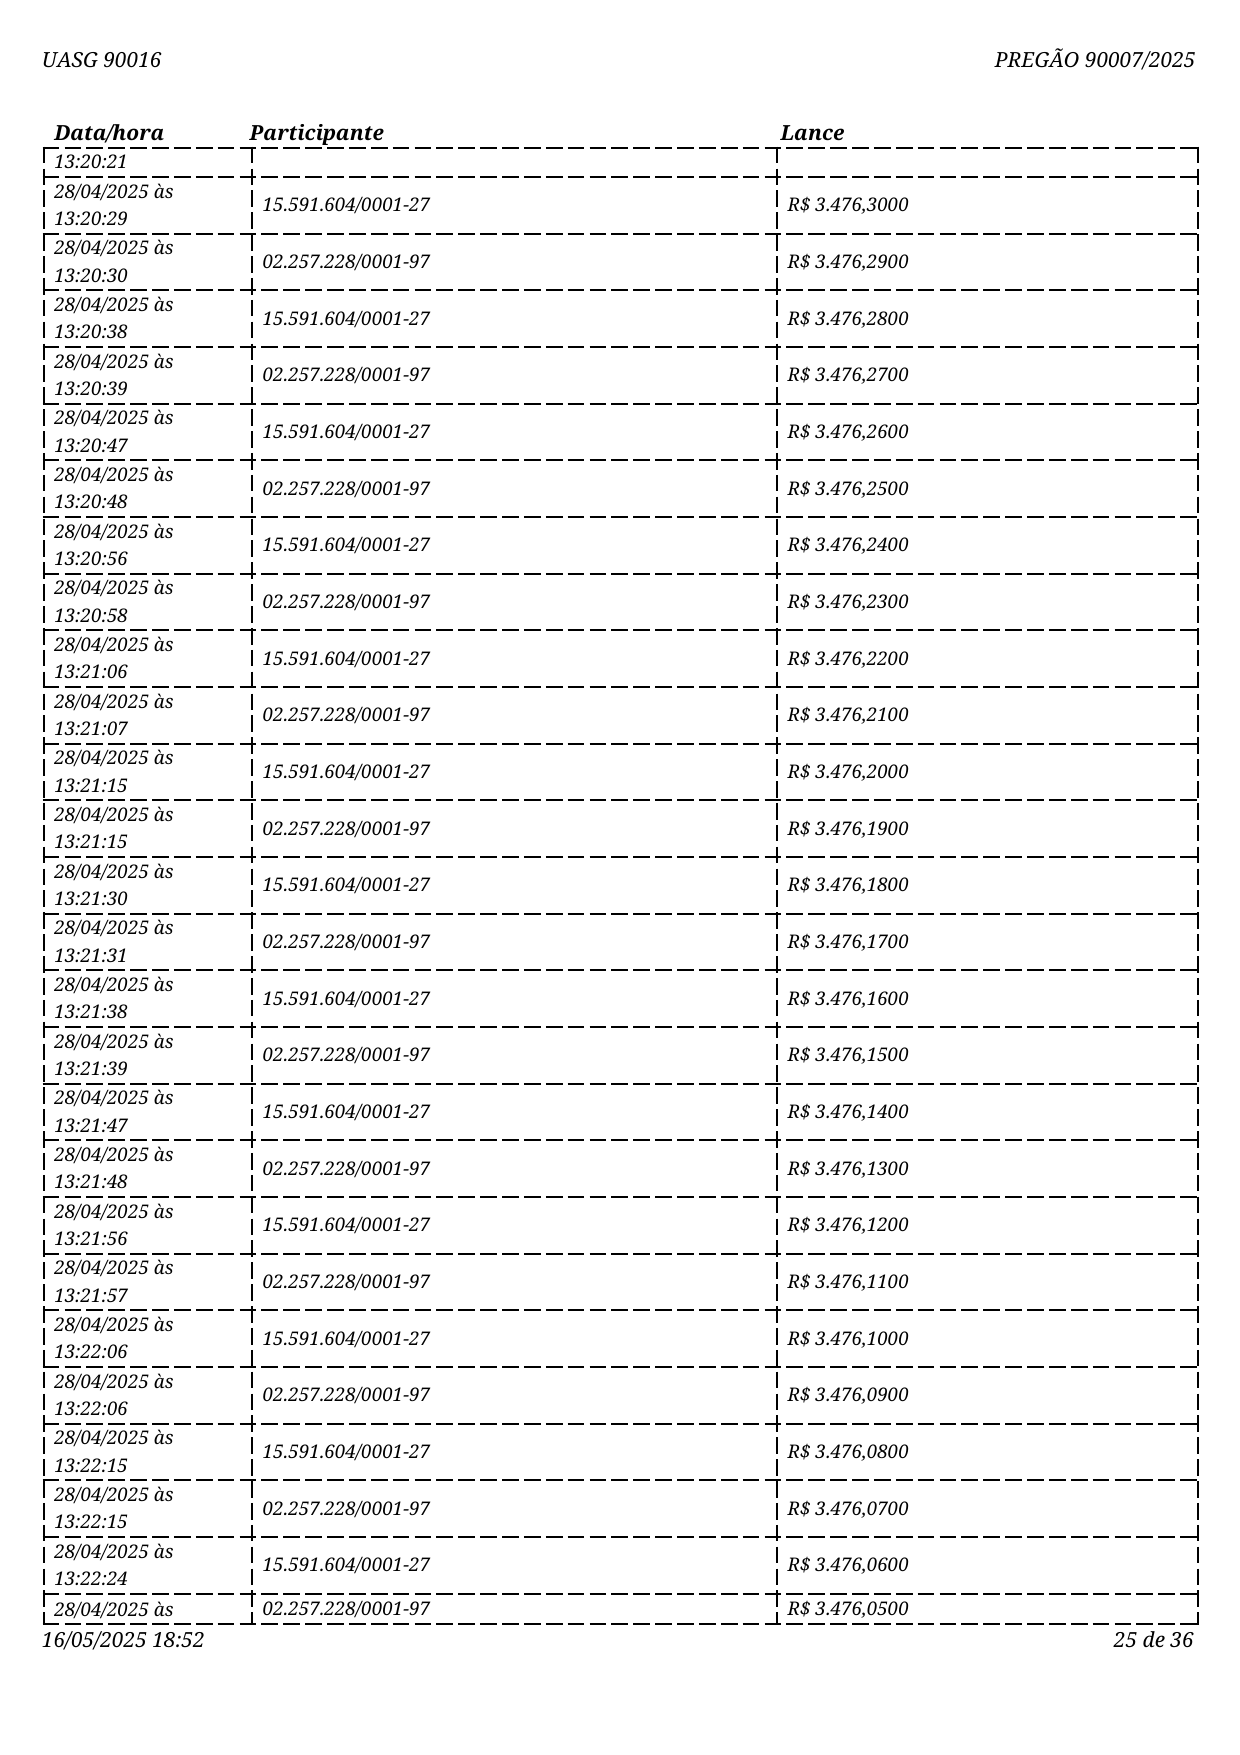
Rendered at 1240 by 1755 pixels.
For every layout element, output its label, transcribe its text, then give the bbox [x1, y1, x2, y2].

table_cell 28/04/2025 às 13:22:15 [44, 1479, 252, 1536]
table_cell R$ 3.476,2700 [777, 346, 1198, 403]
table_cell 15.591.604/0001-27 [252, 176, 777, 233]
table_cell 15.591.604/0001-27 [252, 1083, 777, 1139]
table_cell 02.257.228/0001-97 [252, 1366, 777, 1423]
table_cell 02.257.228/0001-97 [252, 1593, 777, 1623]
table_cell 28/04/2025 às 13:20:29 [44, 176, 252, 233]
table_cell 28/04/2025 às 13:21:47 [44, 1083, 252, 1139]
table_cell R$ 3.476,2000 [777, 743, 1198, 799]
table_cell R$ 3.476,1700 [777, 913, 1198, 969]
table_cell 28/04/2025 às 13:21:39 [44, 1026, 252, 1083]
table_cell 15.591.604/0001-27 [252, 1309, 777, 1366]
table_cell 02.257.228/0001-97 [252, 459, 777, 516]
table_cell 13:20:21 [44, 147, 252, 176]
table_cell R$ 3.476,1000 [777, 1309, 1198, 1366]
table_cell R$ 3.476,0700 [777, 1479, 1198, 1536]
table_cell R$ 3.476,1500 [777, 1026, 1198, 1083]
table_cell 28/04/2025 às 13:20:39 [44, 346, 252, 403]
table_cell 28/04/2025 às 13:22:24 [44, 1536, 252, 1593]
table_cell R$ 3.476,3000 [777, 176, 1198, 233]
table_cell R$ 3.476,0800 [777, 1423, 1198, 1479]
table_cell 02.257.228/0001-97 [252, 1139, 777, 1196]
table_cell 02.257.228/0001-97 [252, 1026, 777, 1083]
table_cell 15.591.604/0001-27 [252, 516, 777, 573]
table_cell 02.257.228/0001-97 [252, 913, 777, 969]
table_cell 28/04/2025 às 13:21:56 [44, 1196, 252, 1253]
table_cell R$ 3.476,2100 [777, 686, 1198, 743]
table_cell 02.257.228/0001-97 [252, 346, 777, 403]
table_cell 28/04/2025 às 13:22:06 [44, 1366, 252, 1423]
table_cell 28/04/2025 às [44, 1593, 252, 1623]
table_cell 02.257.228/0001-97 [252, 799, 777, 856]
table_cell 28/04/2025 às 13:21:30 [44, 856, 252, 913]
table_cell R$ 3.476,1200 [777, 1196, 1198, 1253]
table_cell R$ 3.476,0600 [777, 1536, 1198, 1593]
table_cell R$ 3.476,0900 [777, 1366, 1198, 1423]
table_cell 15.591.604/0001-27 [252, 629, 777, 686]
table_cell R$ 3.476,2200 [777, 629, 1198, 686]
table_cell R$ 3.476,1400 [777, 1083, 1198, 1139]
table_cell 28/04/2025 às 13:20:58 [44, 573, 252, 629]
table_cell 15.591.604/0001-27 [252, 1536, 777, 1593]
table_cell R$ 3.476,1800 [777, 856, 1198, 913]
table_cell R$ 3.476,1900 [777, 799, 1198, 856]
table_cell 15.591.604/0001-27 [252, 1423, 777, 1479]
table_cell R$ 3.476,2400 [777, 516, 1198, 573]
table_cell R$ 3.476,2500 [777, 459, 1198, 516]
table_cell 28/04/2025 às 13:20:56 [44, 516, 252, 573]
table_cell R$ 3.476,0500 [777, 1593, 1198, 1623]
table_cell 15.591.604/0001-27 [252, 403, 777, 459]
table_cell 28/04/2025 às 13:21:57 [44, 1253, 252, 1309]
table_cell 02.257.228/0001-97 [252, 686, 777, 743]
table_cell R$ 3.476,1300 [777, 1139, 1198, 1196]
table_cell [252, 147, 777, 176]
table_cell 02.257.228/0001-97 [252, 1479, 777, 1536]
table_cell 28/04/2025 às 13:21:15 [44, 743, 252, 799]
table_cell [777, 147, 1198, 176]
table_cell 02.257.228/0001-97 [252, 233, 777, 289]
table_cell R$ 3.476,1100 [777, 1253, 1198, 1309]
table_cell 28/04/2025 às 13:21:38 [44, 969, 252, 1026]
table_cell 28/04/2025 às 13:22:15 [44, 1423, 252, 1479]
table_cell 28/04/2025 às 13:21:06 [44, 629, 252, 686]
table_cell 28/04/2025 às 13:21:15 [44, 799, 252, 856]
table_cell R$ 3.476,1600 [777, 969, 1198, 1026]
table_cell 28/04/2025 às 13:20:48 [44, 459, 252, 516]
table_cell 02.257.228/0001-97 [252, 1253, 777, 1309]
table_cell 28/04/2025 às 13:21:48 [44, 1139, 252, 1196]
table_cell R$ 3.476,2300 [777, 573, 1198, 629]
table_cell 15.591.604/0001-27 [252, 856, 777, 913]
table_cell 28/04/2025 às 13:21:07 [44, 686, 252, 743]
table_cell R$ 3.476,2600 [777, 403, 1198, 459]
table_cell 15.591.604/0001-27 [252, 969, 777, 1026]
table_cell 28/04/2025 às 13:20:47 [44, 403, 252, 459]
table_cell 28/04/2025 às 13:21:31 [44, 913, 252, 969]
table_cell 28/04/2025 às 13:20:30 [44, 233, 252, 289]
table_cell 02.257.228/0001-97 [252, 573, 777, 629]
table_cell 15.591.604/0001-27 [252, 743, 777, 799]
table_cell R$ 3.476,2900 [777, 233, 1198, 289]
table_cell 28/04/2025 às 13:20:38 [44, 289, 252, 346]
table_cell R$ 3.476,2800 [777, 289, 1198, 346]
table_cell 15.591.604/0001-27 [252, 289, 777, 346]
table_cell 15.591.604/0001-27 [252, 1196, 777, 1253]
table_cell 28/04/2025 às 13:22:06 [44, 1309, 252, 1366]
